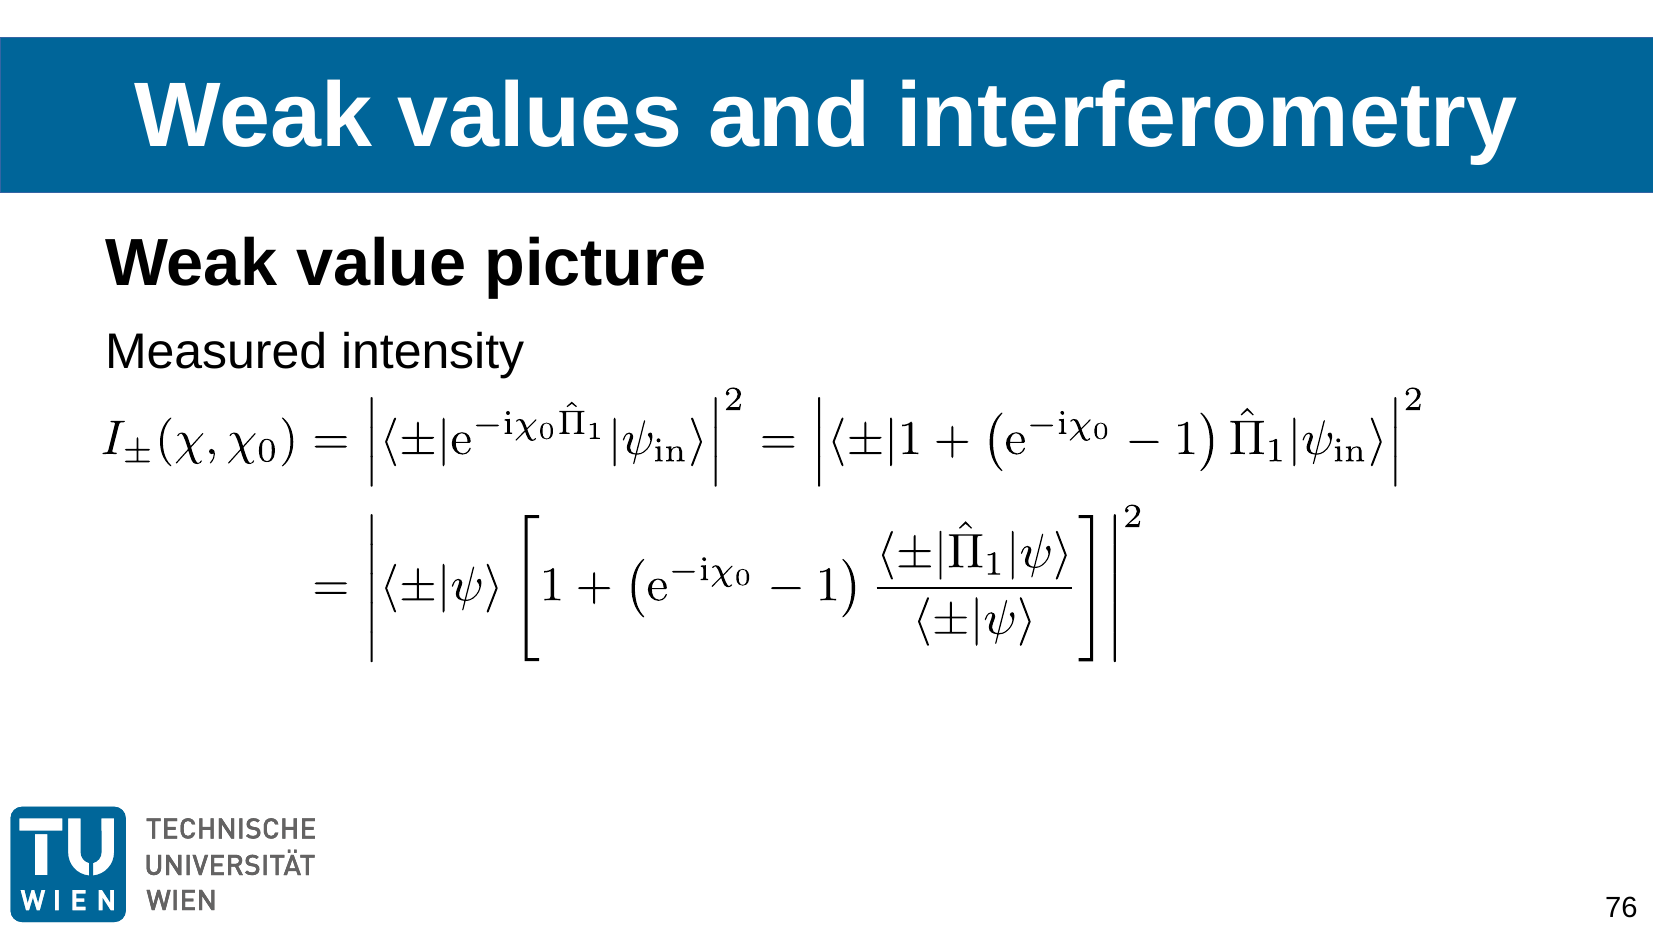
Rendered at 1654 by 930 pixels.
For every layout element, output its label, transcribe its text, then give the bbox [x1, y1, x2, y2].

title Weak values and interferometry [0, 37, 1653, 193]
picture [51, 371, 1440, 675]
list Weak value picture Measured intensity [105, 225, 1593, 765]
